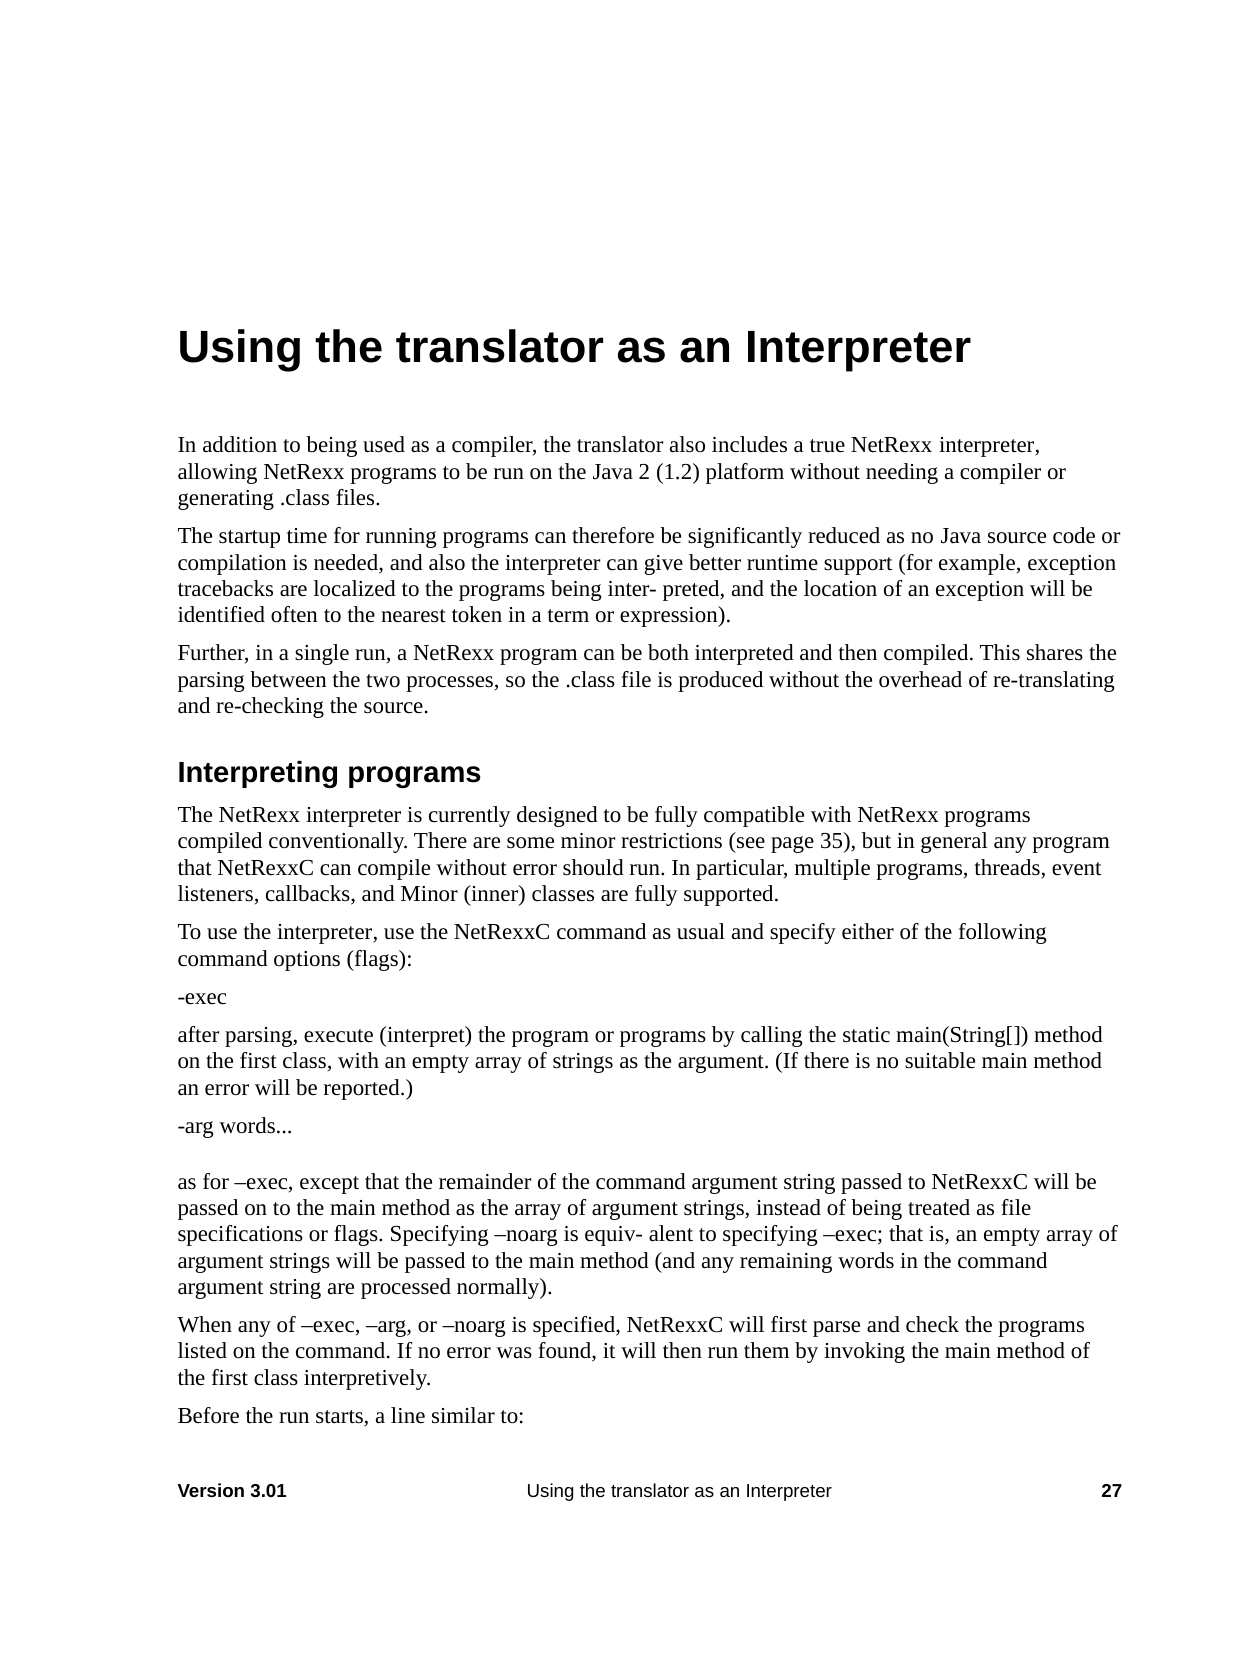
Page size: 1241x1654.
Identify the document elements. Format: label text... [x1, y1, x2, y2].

text after parsing, execute (interpret) the program or programs by calling the static main(String[]) method on the first class, with an empty array of strings as the argument. (If there is no suitable main method an error will be reported.) [177, 1021, 1122, 1100]
text -exec [177, 983, 1122, 1009]
subtitle Interpreting programs [177, 755, 1122, 789]
text Further, in a single run, a NetRexx program can be both interpreted and then compiled. This shares the parsing between the two processes, so the .class file is produced without the overhead of re-translating and re-checking the source. [177, 639, 1122, 718]
text Before the run starts, a line similar to: [177, 1402, 1122, 1428]
text -arg words... [177, 1112, 1122, 1138]
text To use the interpreter, use the NetRexxC command as usual and specify either of the following command options (flags): [177, 918, 1122, 971]
text When any of –exec, –arg, or –noarg is specified, NetRexxC will first parse and check the programs listed on the command. If no error was found, it will then run them by invoking the main method of the first class interpretively. [177, 1311, 1122, 1390]
text The startup time for running programs can therefore be significantly reduced as no Java source code or compilation is needed, and also the interpreter can give better runtime support (for example, exception tracebacks are localized to the programs being inter- preted, and the location of an exception will be identified often to the nearest token in a term or expression). [177, 522, 1122, 628]
text as for –exec, except that the remainder of the command argument string passed to NetRexxC will be passed on to the main method as the array of argument strings, instead of being treated as file specifications or flags. Specifying –noarg is equiv- alent to specifying –exec; that is, an empty array of argument strings will be passed to the main method (and any remaining words in the command argument string are processed normally). [177, 1168, 1122, 1299]
text In addition to being used as a compiler, the translator also includes a true NetRexx interpreter, allowing NetRexx programs to be run on the Java 2 (1.2) platform without needing a compiler or generating .class files. [177, 431, 1122, 510]
subtitle Using the translator as an Interpreter [177, 320, 1122, 372]
text The NetRexx interpreter is currently designed to be fully compatible with NetRexx programs compiled conventionally. There are some minor restrictions (see page 35), but in general any program that NetRexxC can compile without error should run. In particular, multiple programs, threads, event listeners, callbacks, and Minor (inner) classes are fully supported. [177, 801, 1122, 907]
